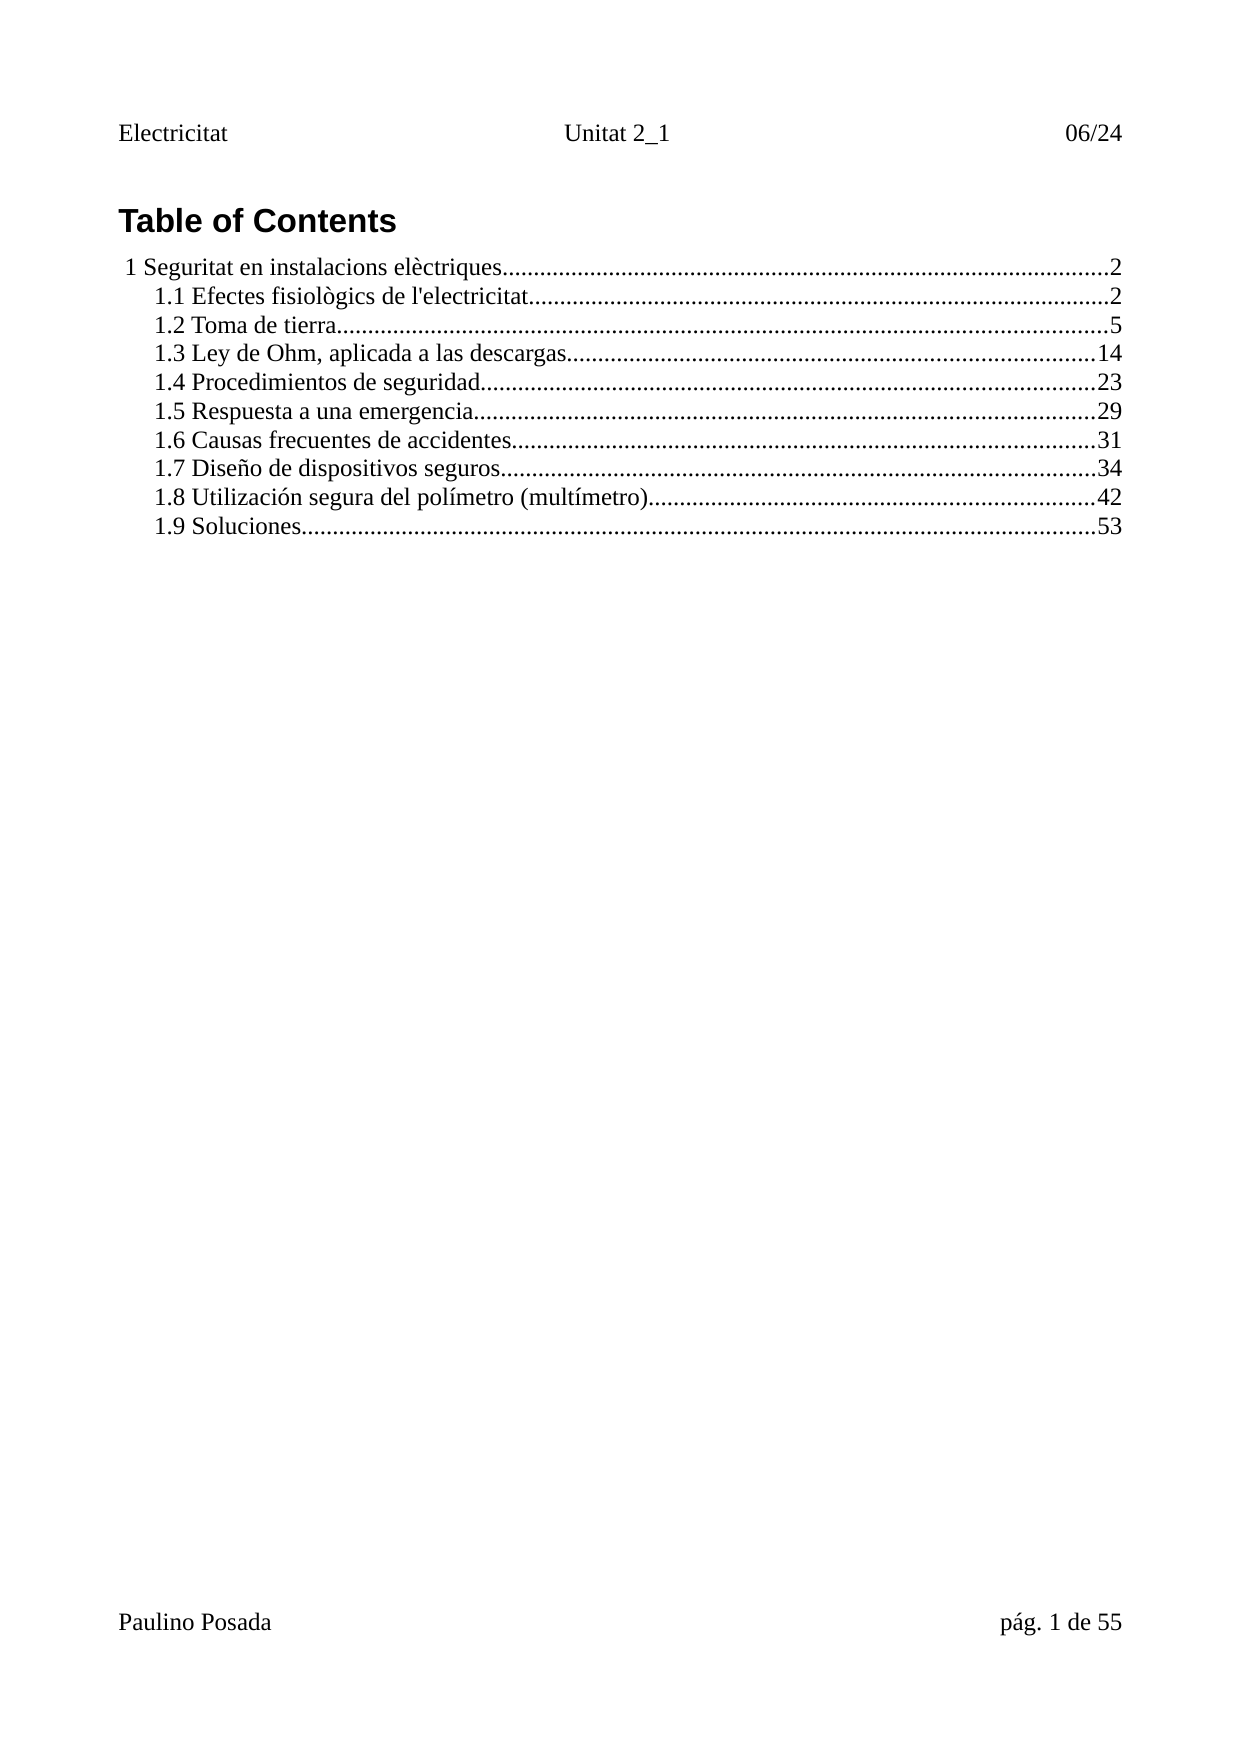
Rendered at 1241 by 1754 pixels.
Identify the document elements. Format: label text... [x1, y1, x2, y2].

text 1.8 Utilización segura del polímetro (multímetro) 42 [148, 482, 1122, 511]
text 1 Seguritat en instalacions elèctriques 2 [118, 252, 1122, 281]
text 1.9 Soluciones 53 [148, 511, 1122, 540]
subtitle Table of Contents [118, 201, 1122, 240]
text 1.1 Efectes fisiològics de l'electricitat 2 [148, 281, 1122, 310]
text 1.4 Procedimientos de seguridad 23 [148, 367, 1122, 396]
text 1.5 Respuesta a una emergencia 29 [148, 396, 1122, 425]
text 1.6 Causas frecuentes de accidentes 31 [148, 425, 1122, 453]
text 1.7 Diseño de dispositivos seguros 34 [148, 453, 1122, 482]
text 1.3 Ley de Ohm, aplicada a las descargas 14 [148, 338, 1122, 367]
text 1.2 Toma de tierra 5 [148, 310, 1122, 338]
